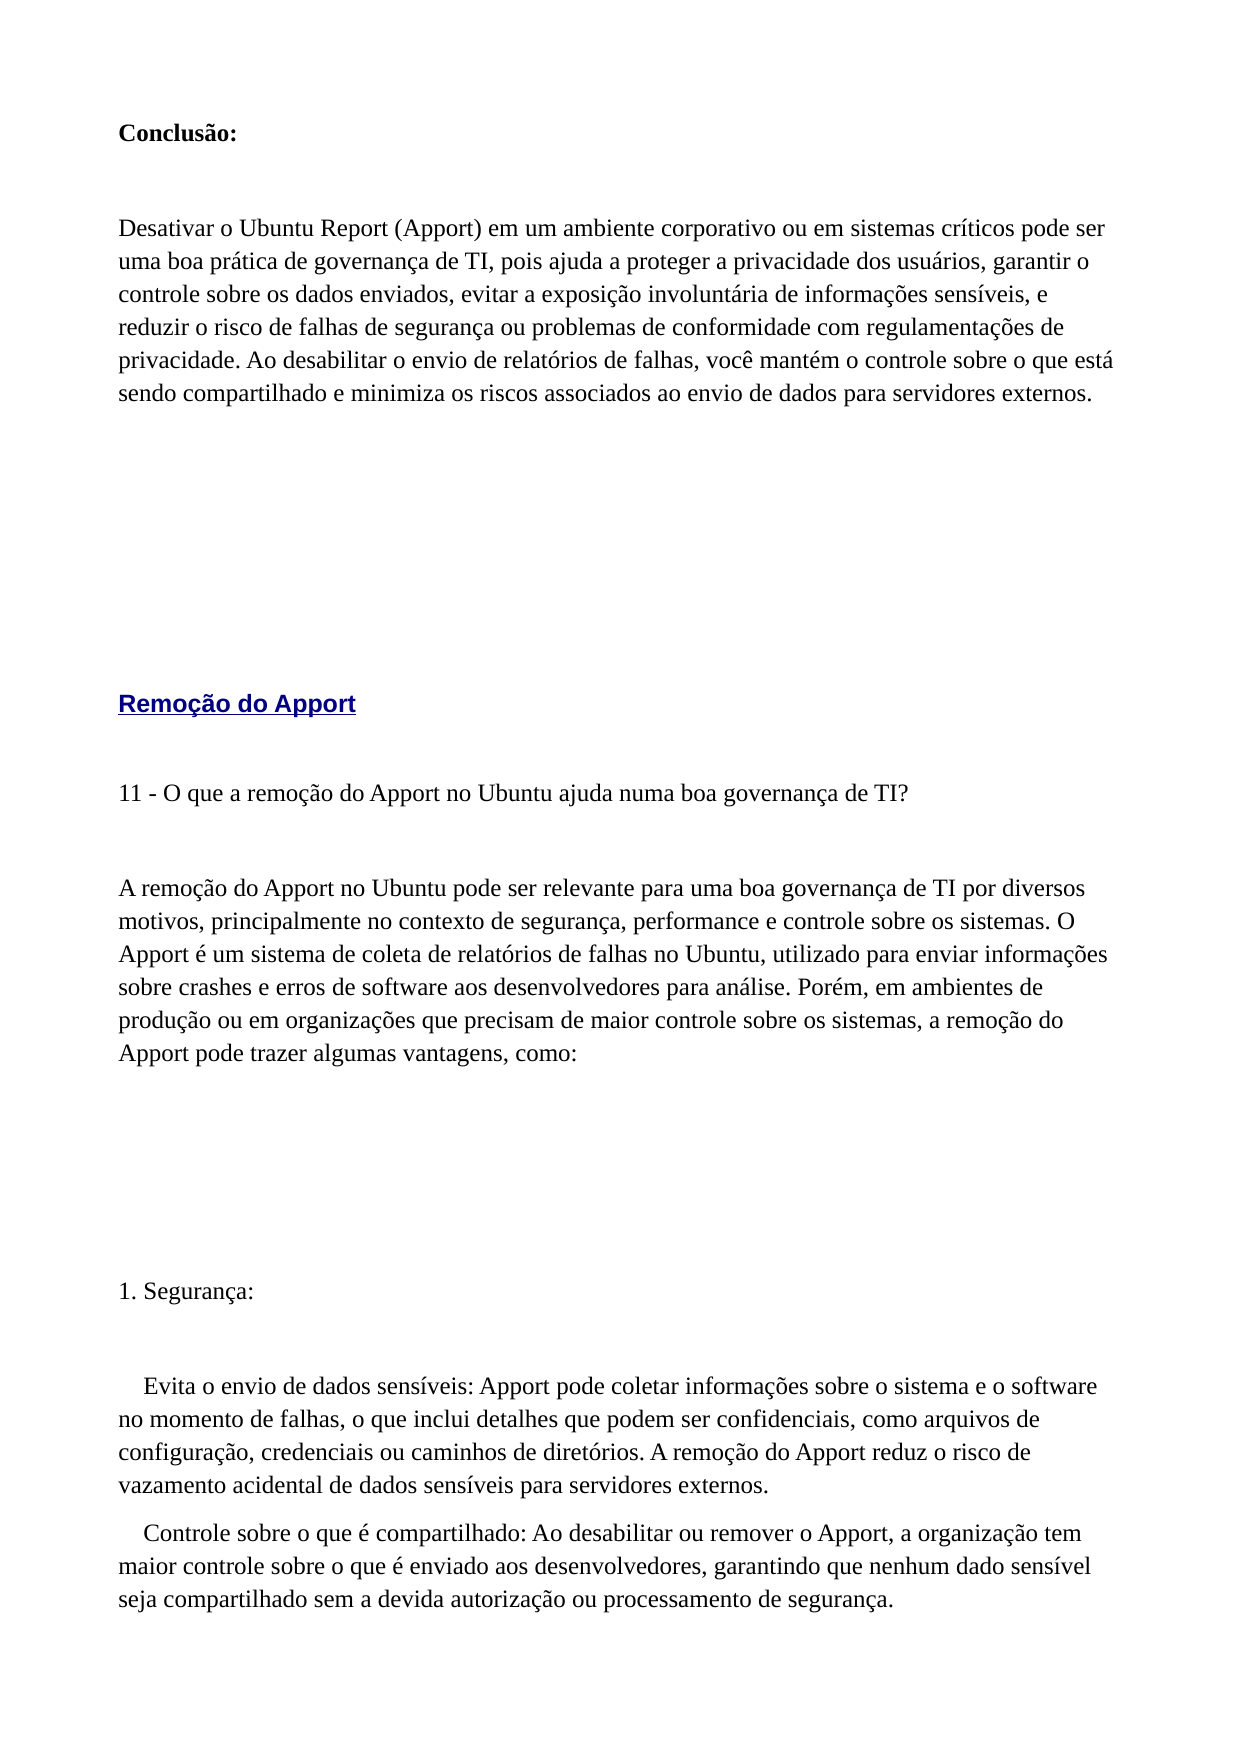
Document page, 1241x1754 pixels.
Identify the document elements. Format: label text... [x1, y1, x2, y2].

text A remoção do Apport no Ubuntu pode ser relevante para uma boa governança de TI por diversos motivos, principalmente no contexto de segurança, performance e controle sobre os sistemas. O Apport é um sistema de coleta de relatórios de falhas no Ubuntu, utilizado para enviar informações sobre crashes e erros de software aos desenvolvedores para análise. Porém, em ambientes de produção ou em organizações que precisam de maior controle sobre os sistemas, a remoção do Apport pode trazer algumas vantagens, como: [118, 873, 1122, 1067]
text Evita o envio de dados sensíveis: Apport pode coletar informações sobre o sistema e o software no momento de falhas, o que inclui detalhes que podem ser confidenciais, como arquivos de configuração, credenciais ou caminhos de diretórios. A remoção do Apport reduz o risco de vazamento acidental de dados sensíveis para servidores externos. [118, 1371, 1122, 1499]
text Conclusão: [118, 118, 1122, 147]
subtitle Remoção do Apport [118, 689, 1122, 718]
text 1. Segurança: [118, 1276, 1122, 1305]
text Desativar o Ubuntu Report (Apport) em um ambiente corporativo ou em sistemas críticos pode ser uma boa prática de governança de TI, pois ajuda a proteger a privacidade dos usuários, garantir o controle sobre os dados enviados, evitar a exposição involuntária de informações sensíveis, e reduzir o risco de falhas de segurança ou problemas de conformidade com regulamentações de privacidade. Ao desabilitar o envio de relatórios de falhas, você mantém o controle sobre o que está sendo compartilhado e minimiza os riscos associados ao envio de dados para servidores externos. [118, 213, 1122, 407]
text 11 - O que a remoção do Apport no Ubuntu ajuda numa boa governança de TI? [118, 778, 1122, 807]
text Controle sobre o que é compartilhado: Ao desabilitar ou remover o Apport, a organização tem maior controle sobre o que é enviado aos desenvolvedores, garantindo que nenhum dado sensível seja compartilhado sem a devida autorização ou processamento de segurança. [118, 1518, 1122, 1613]
